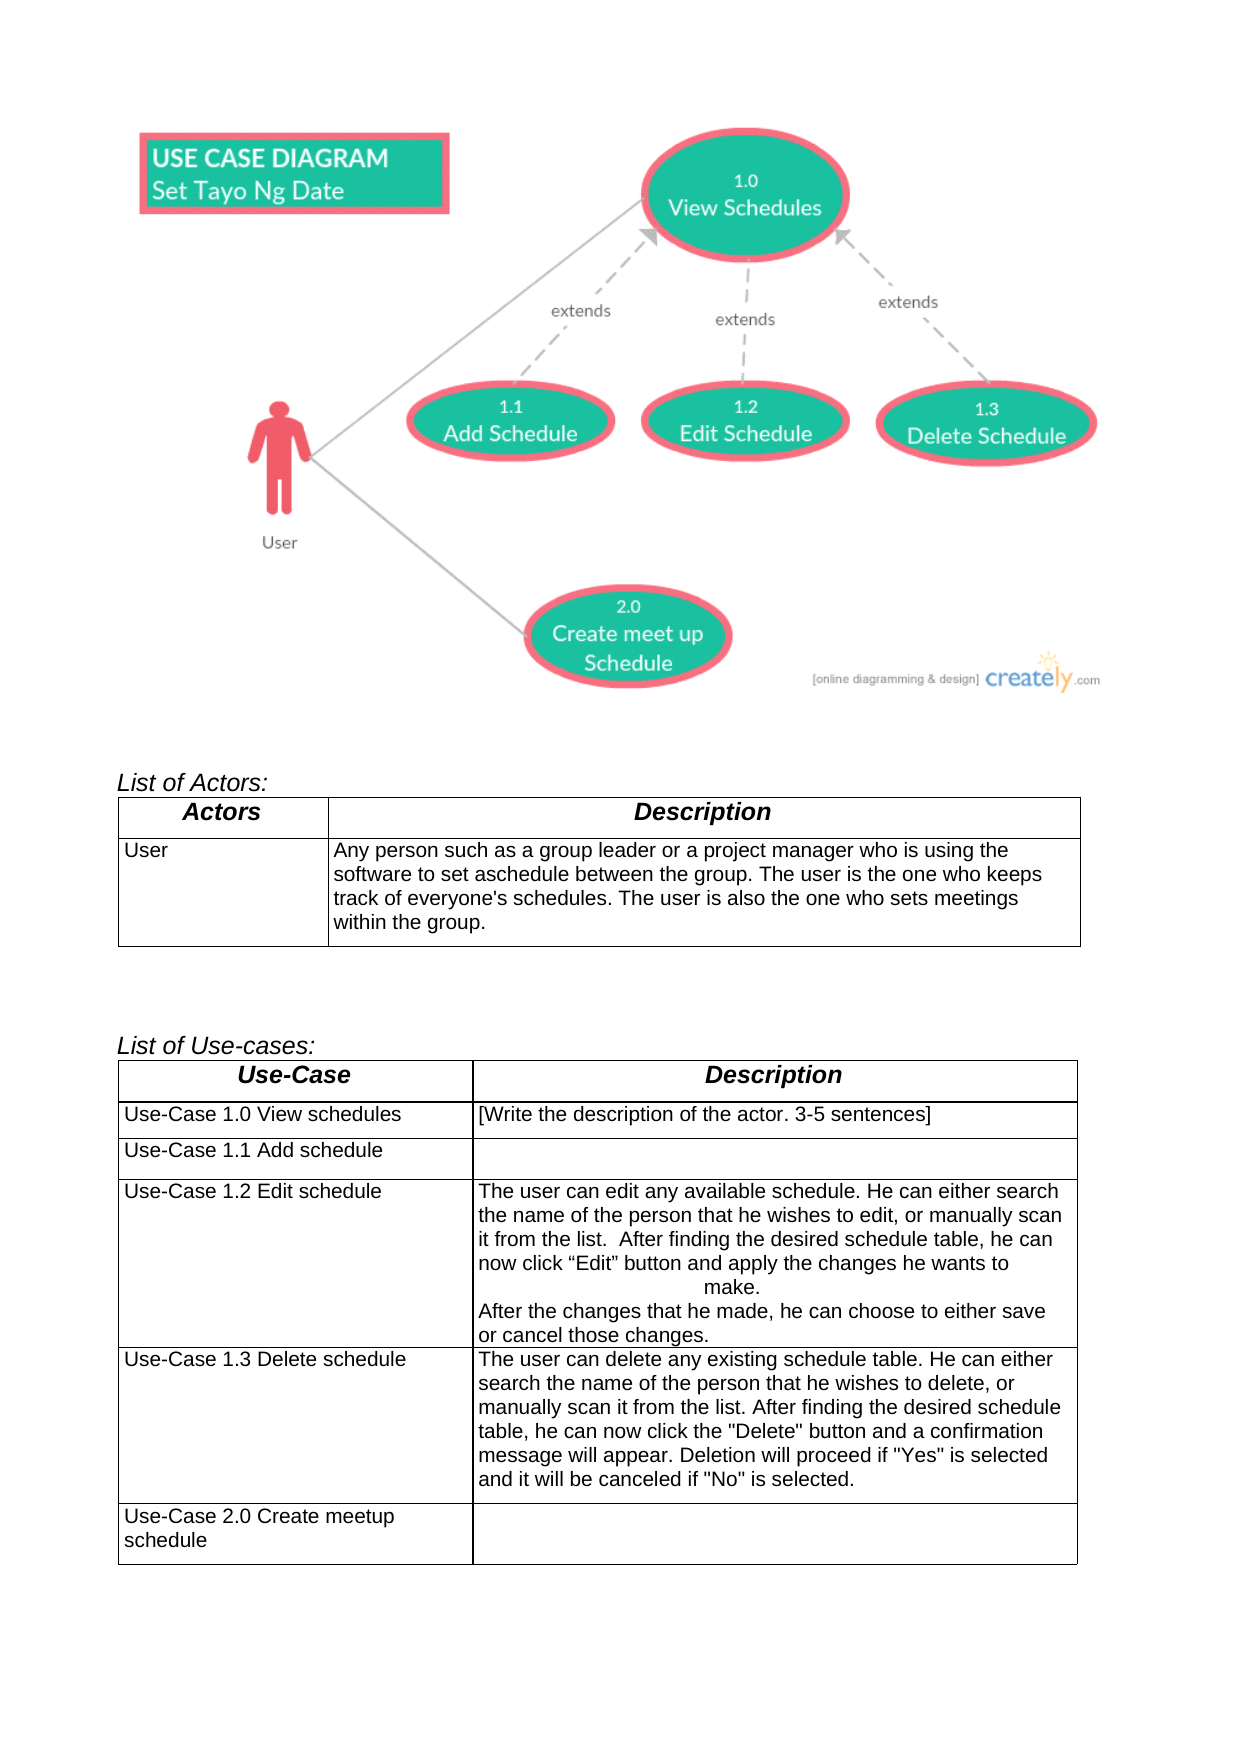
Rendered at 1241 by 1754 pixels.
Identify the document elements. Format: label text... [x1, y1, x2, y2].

table_header Use-Case [119, 1061, 472, 1101]
text List of Actors: [117, 768, 1122, 797]
table_header Actors [119, 798, 328, 838]
table_header Description [474, 1061, 1077, 1101]
table_cell [474, 1139, 1077, 1179]
table_cell The user can delete any existing schedule table. He can either search the name of the person that he wishes to delete, or manually scan it from the list. After finding the desired schedule table, he can now click the "Delete" button and a confirmation message will appear. Deletion will proceed if "Yes" is selected and it will be canceled if "No" is selected. [474, 1348, 1077, 1503]
table_cell Any person such as a group leader or a project manager who is using the software to set aschedule between the group. The user is the one who keeps track of everyone's schedules. The user is also the one who sets meetings within the group. [329, 839, 1080, 946]
table_cell Use-Case 1.0 View schedules [119, 1103, 472, 1138]
table_cell User [119, 839, 328, 946]
table_cell Use-Case 2.0 Create meetup schedule [119, 1504, 472, 1564]
text List of Use-cases: [117, 1031, 1122, 1060]
table_cell Use-Case 1.1 Add schedule [119, 1139, 472, 1179]
table_cell [474, 1504, 1077, 1564]
table_cell Use-Case 1.3 Delete schedule [119, 1348, 472, 1503]
table_cell Use-Case 1.2 Edit schedule [119, 1180, 472, 1347]
table_header Description [329, 798, 1080, 838]
table_cell The user can edit any available schedule. He can either search the name of the person that he wishes to edit, or manually scan it from the list. After finding the desired schedule table, he can now click “Edit” button and apply the changes he wants to make. After the changes that he made, he can choose to either save or cancel those changes. [474, 1180, 1077, 1347]
table_cell [Write the description of the actor. 3-5 sentences] [474, 1103, 1077, 1138]
